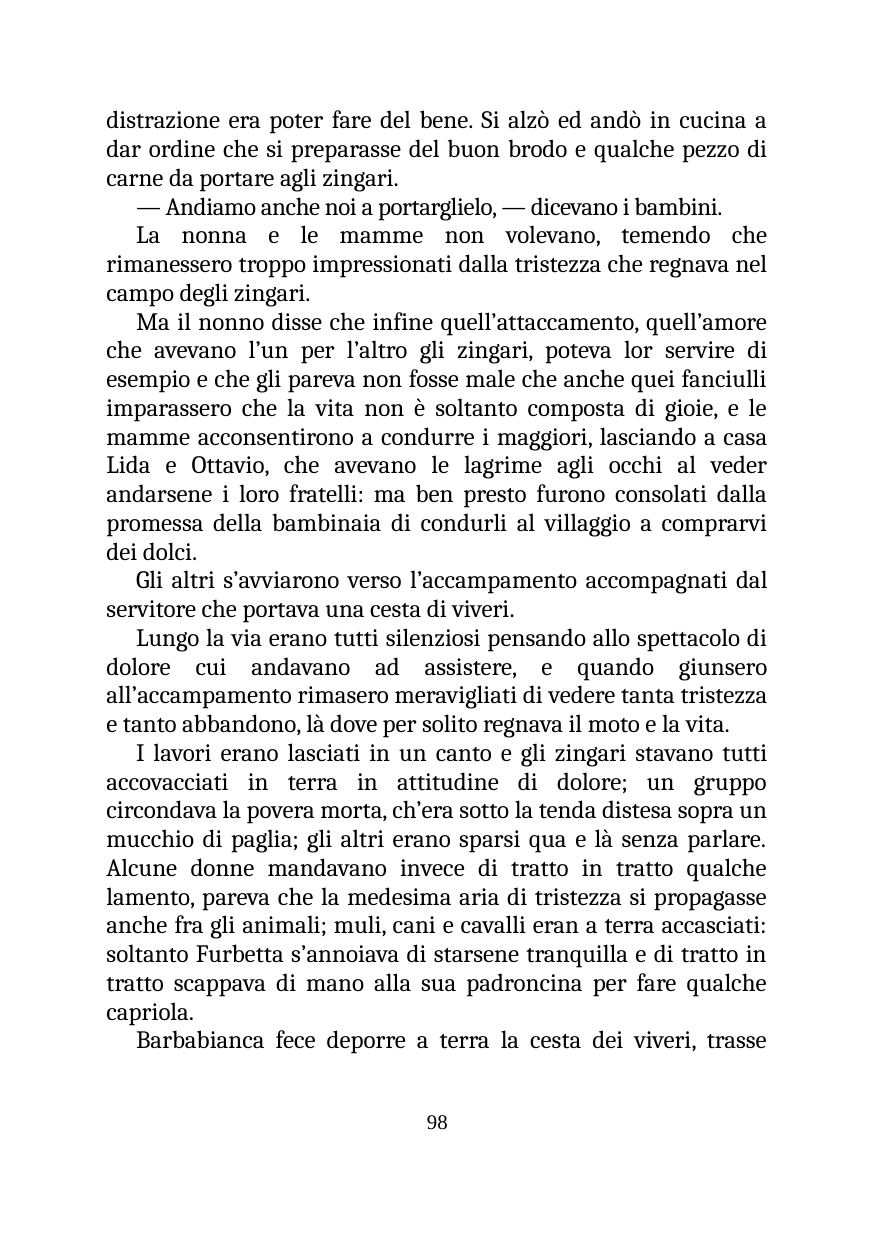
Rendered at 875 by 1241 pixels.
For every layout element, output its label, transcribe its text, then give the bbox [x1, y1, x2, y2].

text Ma il nonno disse che infine quell’attaccamento, quell’amore che avevano l’un per l’altro gli zingari, poteva lor servire di esempio e che gli pareva non fosse male che anche quei fanciulli imparassero che la vita non è soltanto composta di gioie, e le mamme acconsentirono a condurre i maggiori, lasciando a casa Lida e Ottavio, che avevano le lagrime agli occhi al veder andarsene i loro fratelli: ma ben presto furono consolati dalla promessa della bambinaia di condurli al villaggio a comprarvi dei dolci. [106, 307, 768, 566]
text Barbabianca fece deporre a terra la cesta dei viveri, trasse [106, 1026, 768, 1055]
text distrazione era poter fare del bene. Si alzò ed andò in cucina a dar ordine che si preparasse del buon brodo e qualche pezzo di carne da portare agli zingari. [106, 106, 768, 192]
text Gli altri s’avviarono verso l’accampamento accompagnati dal servitore che portava una cesta di viveri. [106, 566, 768, 624]
text I lavori erano lasciati in un canto e gli zingari stavano tutti accovacciati in terra in attitudine di dolore; un gruppo circondava la povera morta, ch’era sotto la tenda distesa sopra un mucchio di paglia; gli altri erano sparsi qua e là senza parlare. Alcune donne mandavano invece di tratto in tratto qualche lamento, pareva che la medesima aria di tristezza si propagasse anche fra gli animali; muli, cani e cavalli eran a terra accasciati: soltanto Furbetta s’annoiava di starsene tranquilla e di tratto in tratto scappava di mano alla sua padroncina per fare qualche capriola. [106, 739, 768, 1026]
text Lungo la via erano tutti silenziosi pensando allo spettacolo di dolore cui andavano ad assistere, e quando giunsero all’accampamento rimasero meravigliati di vedere tanta tristezza e tanto abbandono, là dove per solito regnava il moto e la vita. [106, 624, 768, 739]
text La nonna e le mamme non volevano, temendo che rimanessero troppo impressionati dalla tristezza che regnava nel campo degli zingari. [106, 221, 768, 307]
text — Andiamo anche noi a portarglielo, — dicevano i bambini. [106, 192, 768, 221]
